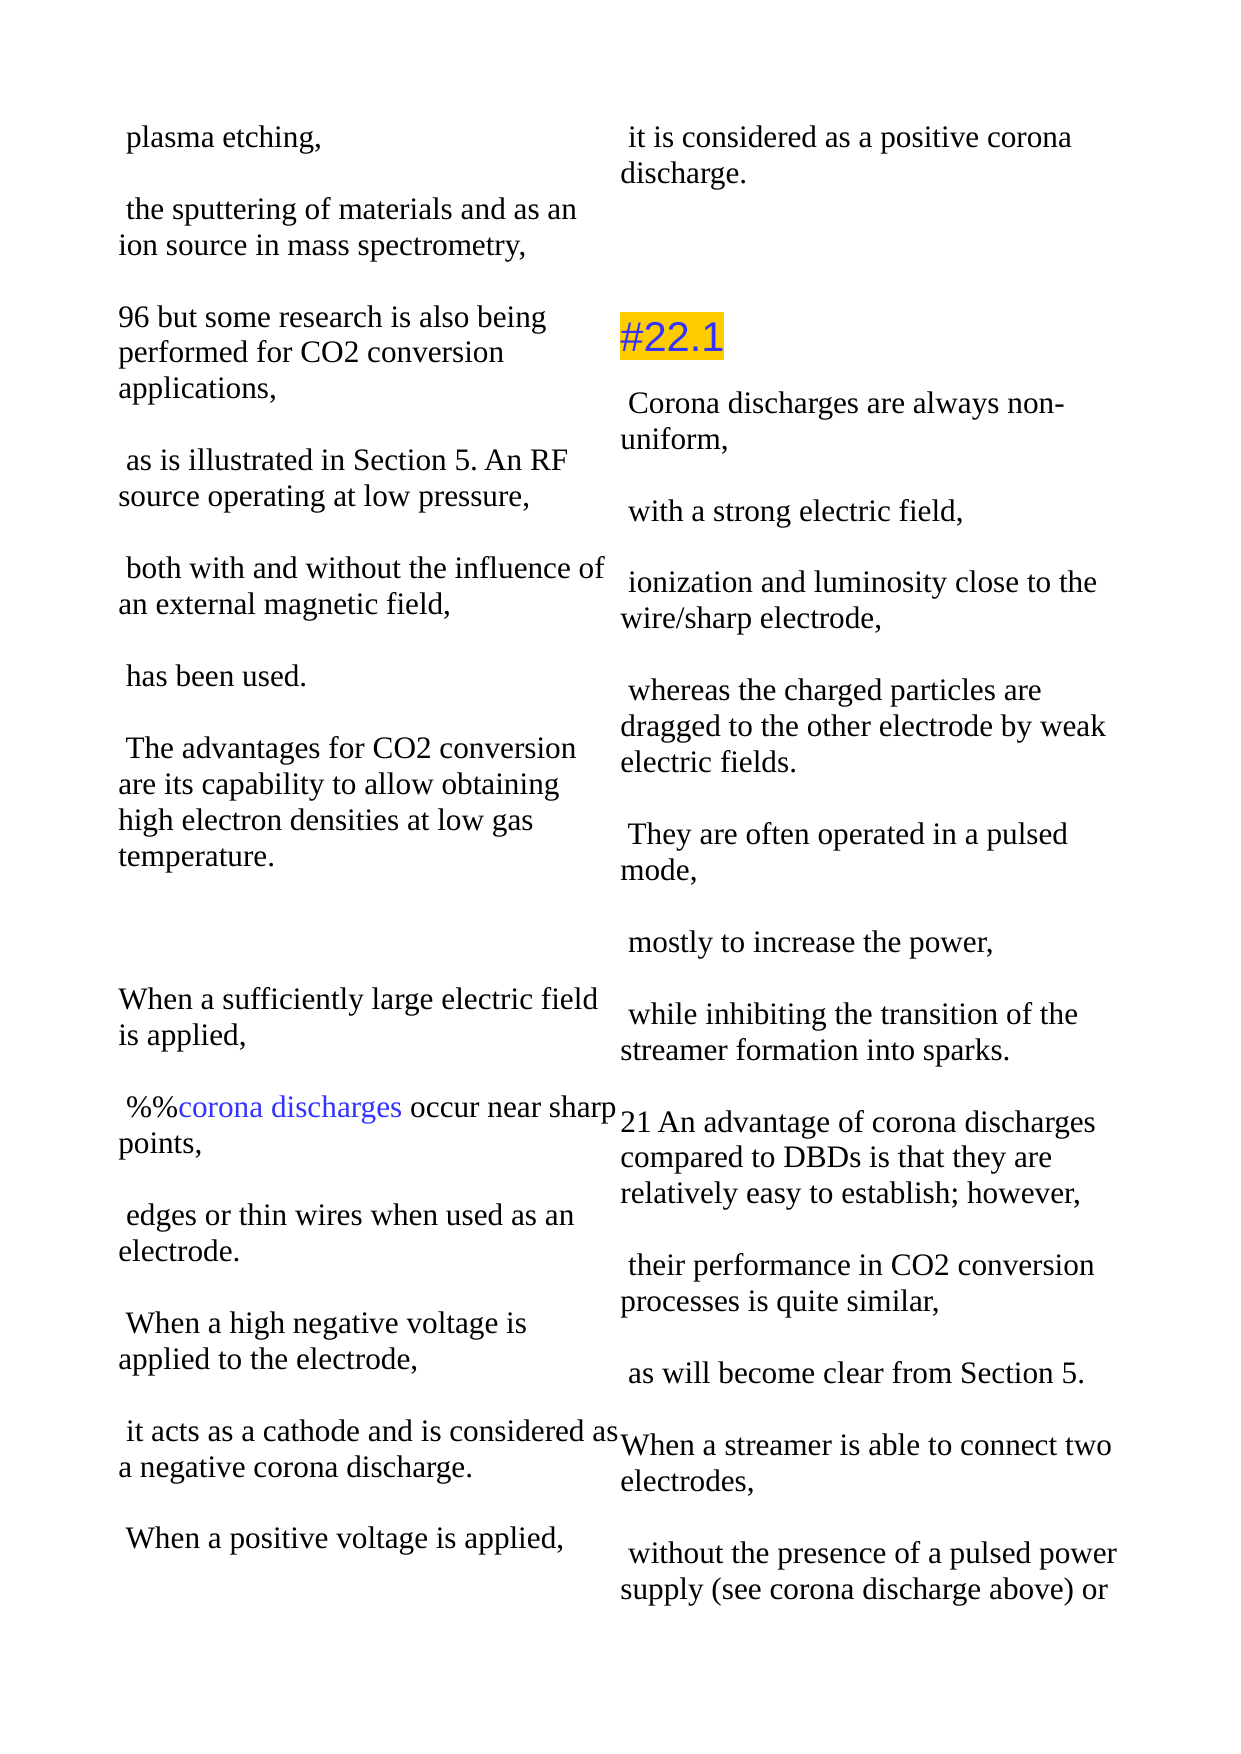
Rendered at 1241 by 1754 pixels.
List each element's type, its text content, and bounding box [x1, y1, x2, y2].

text 21 An advantage of corona discharges compared to DBDs is that they are relatively easy to establish; however, [620, 1103, 1122, 1211]
text as is illustrated in Section 5. An RF source operating at low pressure, [118, 442, 620, 513]
text it acts as a cathode and is considered as a negative corona discharge. [118, 1412, 620, 1484]
text They are often operated in a pulsed mode, [620, 815, 1122, 887]
text Corona discharges are always non-uniform, [620, 384, 1122, 456]
text while inhibiting the transition of the streamer formation into sparks. [620, 995, 1122, 1067]
text the sputtering of materials and as an ion source in mass spectrometry, [118, 190, 620, 262]
text 96 but some research is also being performed for CO2 conversion applications, [118, 298, 620, 406]
text mostly to increase the power, [620, 923, 1122, 959]
text plasma etching, [118, 118, 620, 154]
text has been used. [118, 657, 620, 693]
text edges or thin wires when used as an electrode. [118, 1196, 620, 1268]
text ionization and luminosity close to the wire/sharp electrode, [620, 564, 1122, 636]
text their performance in CO2 conversion processes is quite similar, [620, 1247, 1122, 1318]
text both with and without the influence of an external magnetic field, [118, 549, 620, 621]
text When a streamer is able to connect two electrodes, [620, 1426, 1122, 1498]
text whereas the charged particles are dragged to the other electrode by weak electric fields. [620, 672, 1122, 779]
text When a high negative voltage is applied to the electrode, [118, 1304, 620, 1376]
text it is considered as a positive corona discharge. [620, 118, 1122, 190]
text When a sufficiently large electric field is applied, [118, 981, 620, 1052]
text The advantages for CO2 conversion are its capability to allow obtaining high electron densities at low gas temperature. [118, 729, 620, 873]
text with a strong electric field, [620, 492, 1122, 528]
text without the presence of a pulsed power supply (see corona discharge above) or [620, 1534, 1122, 1606]
text When a positive voltage is applied, [118, 1520, 620, 1556]
text %%corona discharges occur near sharp points, [118, 1088, 620, 1160]
text as will become clear from Section 5. [620, 1354, 1122, 1390]
text #22.1 [620, 312, 1122, 360]
